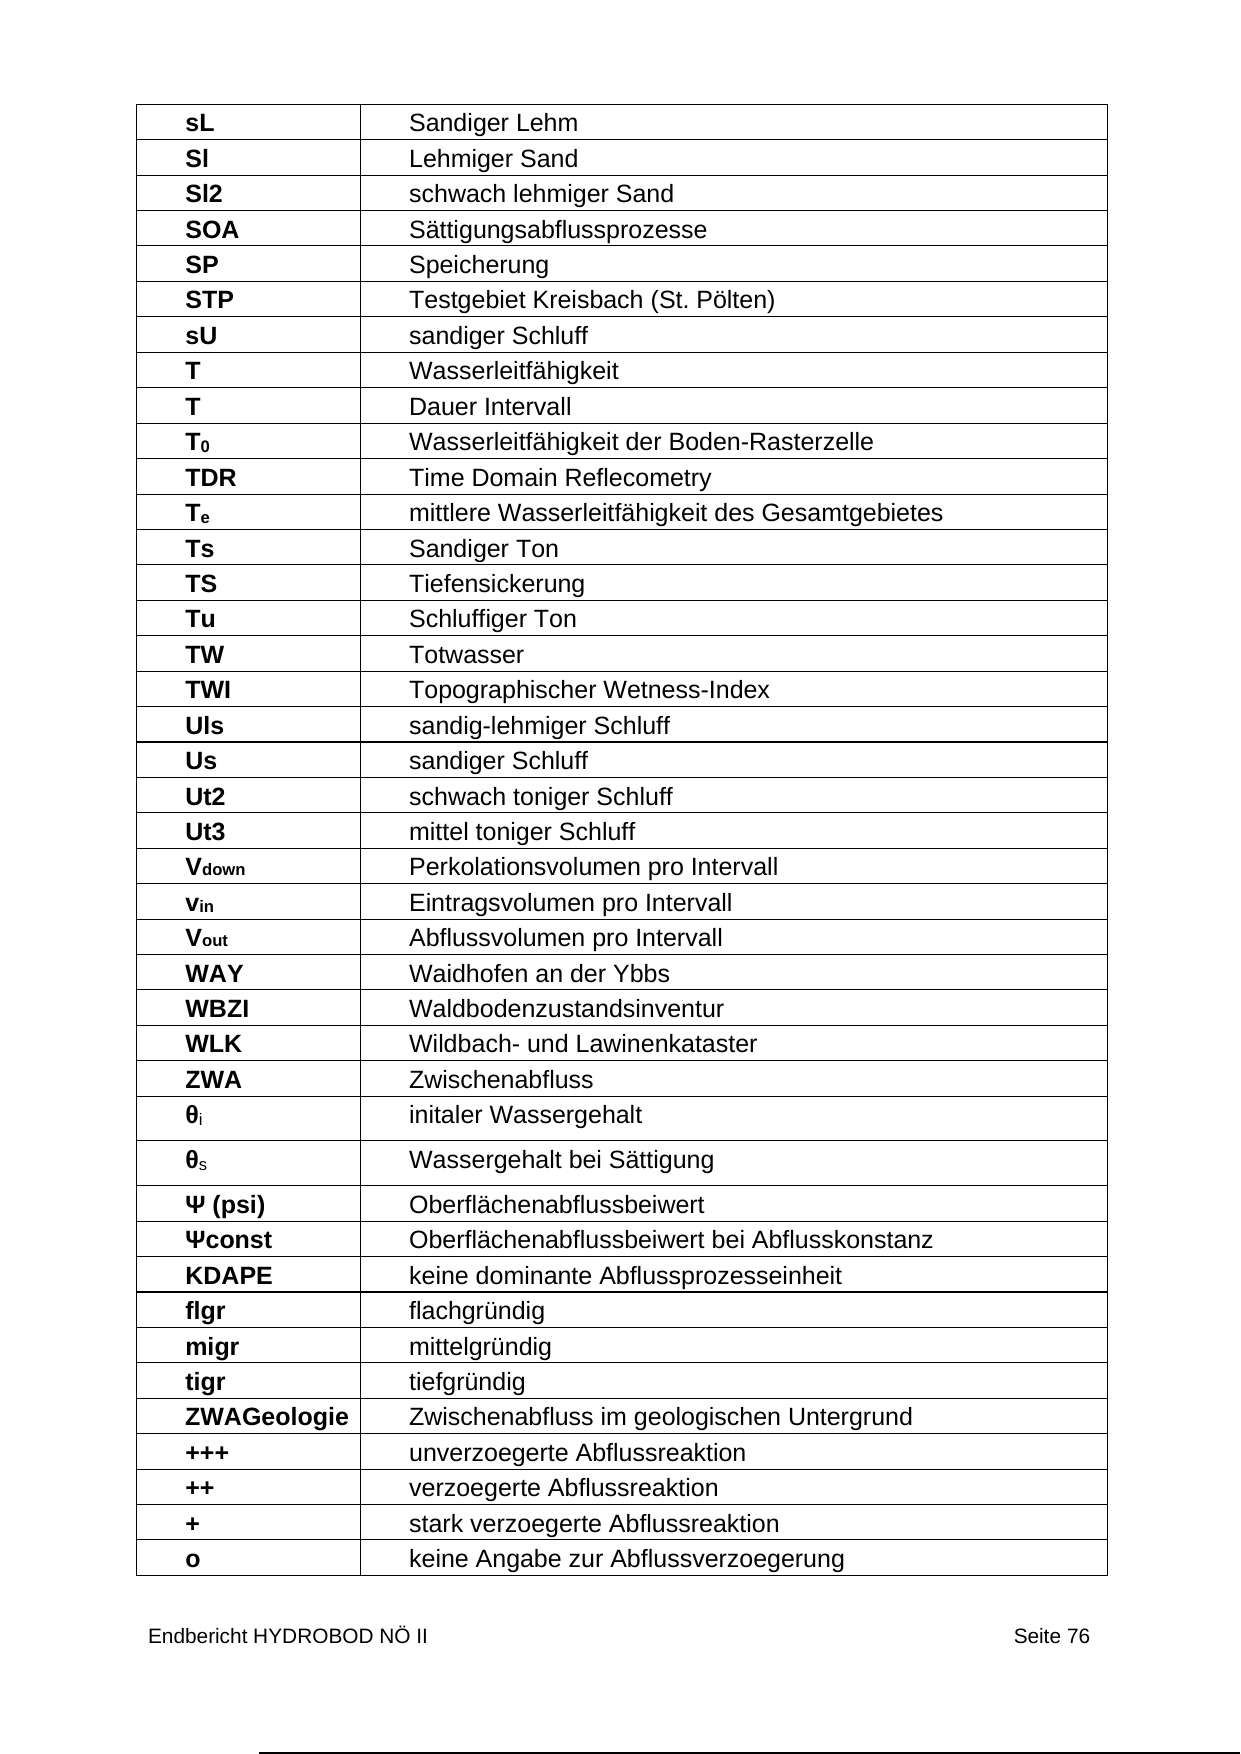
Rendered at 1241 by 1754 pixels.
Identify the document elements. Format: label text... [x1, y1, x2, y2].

table_cell TDR [137, 459, 360, 493]
table_cell +++ [137, 1434, 360, 1468]
table_cell verzoegerte Abflussreaktion [361, 1470, 1107, 1504]
table_cell sandig-lehmiger Schluff [361, 707, 1107, 741]
table_cell Waldbodenzustandsinventur [361, 990, 1107, 1025]
table_cell ZWAGeologie [137, 1399, 360, 1433]
table_cell Schluffiger Ton [361, 601, 1107, 635]
table_cell WLK [137, 1026, 360, 1060]
table_cell STP [137, 282, 360, 316]
table_cell Wassergehalt bei Sättigung [361, 1141, 1107, 1185]
table_cell Sandiger Ton [361, 530, 1107, 564]
table_cell + [137, 1505, 360, 1539]
table_cell Sättigungsabflussprozesse [361, 211, 1107, 245]
table_cell Ut2 [137, 778, 360, 812]
table_cell Sl [137, 140, 360, 174]
table_cell KDAPE [137, 1257, 360, 1291]
table_cell unverzoegerte Abflussreaktion [361, 1434, 1107, 1468]
table_cell o [137, 1540, 360, 1575]
table_cell migr [137, 1328, 360, 1362]
table_cell Us [137, 743, 360, 777]
table_cell Wasserleitfähigkeit der Boden-Rasterzelle [361, 424, 1107, 458]
table_cell sL [137, 105, 360, 139]
table_cell Totwasser [361, 636, 1107, 671]
table_cell Speicherung [361, 246, 1107, 281]
table_cell T [137, 353, 360, 387]
table_cell Zwischenabfluss im geologischen Untergrund [361, 1399, 1107, 1433]
table_cell Perkolationsvolumen pro Intervall [361, 849, 1107, 883]
table_cell mittelgründig [361, 1328, 1107, 1362]
table_cell Ψconst [137, 1222, 360, 1256]
table_cell sU [137, 317, 360, 352]
table_cell keine Angabe zur Abflussverzoegerung [361, 1540, 1107, 1575]
table_cell TS [137, 565, 360, 600]
table_cell tigr [137, 1363, 360, 1398]
table_cell Oberflächenabflussbeiwert bei Abflusskonstanz [361, 1222, 1107, 1256]
table_cell vin [137, 884, 360, 918]
table_cell Vout [137, 920, 360, 954]
table_cell SOA [137, 211, 360, 245]
table_cell schwach lehmiger Sand [361, 176, 1107, 210]
table_cell Tiefensickerung [361, 565, 1107, 600]
table_cell flachgründig [361, 1293, 1107, 1327]
table_cell θi [137, 1097, 360, 1140]
table_cell keine dominante Abflussprozesseinheit [361, 1257, 1107, 1291]
table_cell Oberflächenabflussbeiwert [361, 1186, 1107, 1221]
table_cell Vdown [137, 849, 360, 883]
table_cell ZWA [137, 1061, 360, 1096]
table_cell mittlere Wasserleitfähigkeit des Gesamtgebietes [361, 495, 1107, 529]
table_cell Dauer Intervall [361, 388, 1107, 422]
table_cell WBZI [137, 990, 360, 1025]
table_cell Topographischer Wetness-Index [361, 672, 1107, 706]
table_cell SP [137, 246, 360, 281]
table_cell mittel toniger Schluff [361, 813, 1107, 848]
table_cell tiefgründig [361, 1363, 1107, 1398]
table_cell Zwischenabfluss [361, 1061, 1107, 1096]
table_cell Time Domain Reflecometry [361, 459, 1107, 493]
table_cell schwach toniger Schluff [361, 778, 1107, 812]
table_cell θs [137, 1141, 360, 1185]
table_cell TWI [137, 672, 360, 706]
table_cell T0 [137, 424, 360, 458]
table_cell initaler Wassergehalt [361, 1097, 1107, 1140]
table_cell Waidhofen an der Ybbs [361, 955, 1107, 989]
table_cell TW [137, 636, 360, 671]
table_cell Eintragsvolumen pro Intervall [361, 884, 1107, 918]
table_cell Te [137, 495, 360, 529]
table_cell Testgebiet Kreisbach (St. Pölten) [361, 282, 1107, 316]
table_cell T [137, 388, 360, 422]
table_cell Wasserleitfähigkeit [361, 353, 1107, 387]
table_cell Lehmiger Sand [361, 140, 1107, 174]
table_cell sandiger Schluff [361, 743, 1107, 777]
table_cell Tu [137, 601, 360, 635]
table_cell Uls [137, 707, 360, 741]
table_cell Ts [137, 530, 360, 564]
table_cell stark verzoegerte Abflussreaktion [361, 1505, 1107, 1539]
table_cell Abflussvolumen pro Intervall [361, 920, 1107, 954]
table_cell WAY [137, 955, 360, 989]
table_cell Ψ (psi) [137, 1186, 360, 1221]
table_cell Sl2 [137, 176, 360, 210]
table_cell Wildbach- und Lawinenkataster [361, 1026, 1107, 1060]
table_cell Sandiger Lehm [361, 105, 1107, 139]
table_cell ++ [137, 1470, 360, 1504]
table_cell sandiger Schluff [361, 317, 1107, 352]
table_cell flgr [137, 1293, 360, 1327]
table_cell Ut3 [137, 813, 360, 848]
